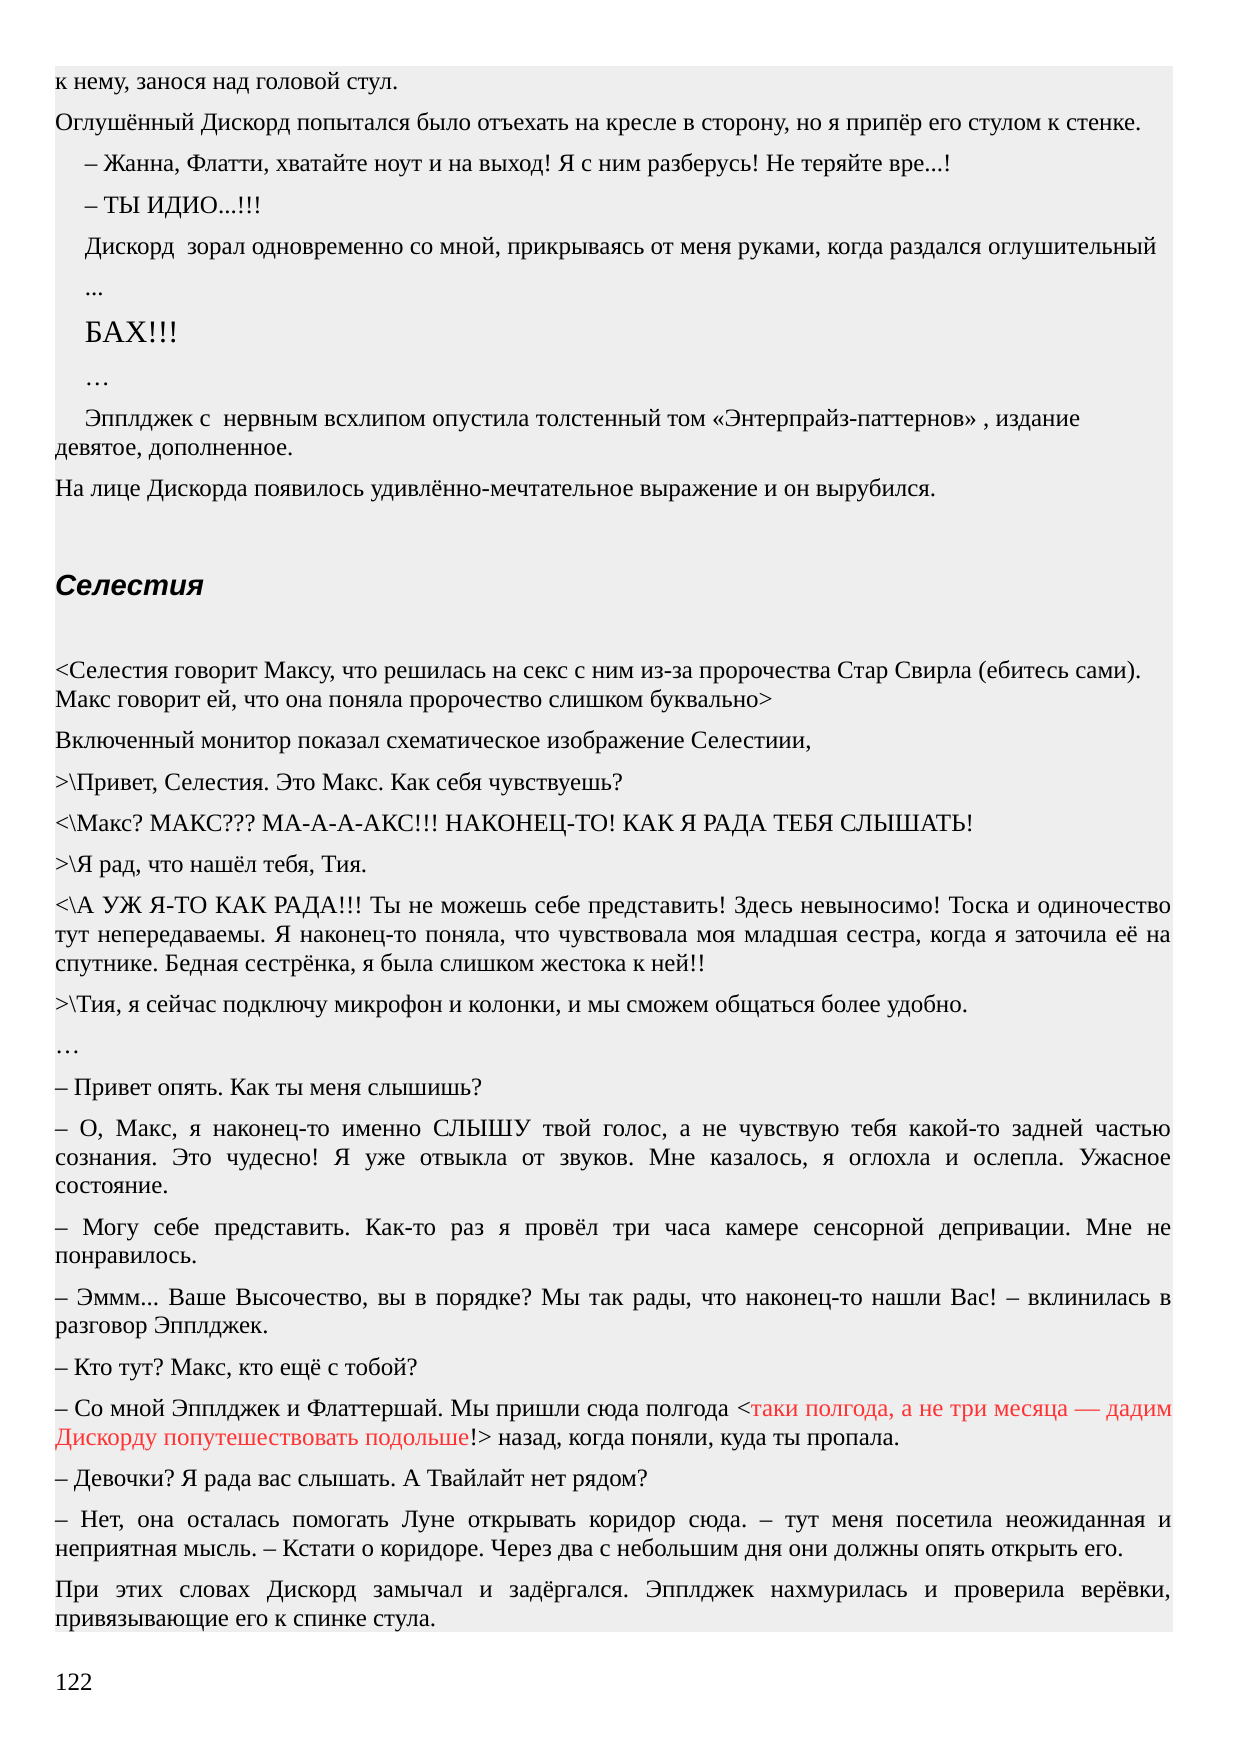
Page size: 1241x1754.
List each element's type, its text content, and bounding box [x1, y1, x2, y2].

text – Жанна, Флатти, хватайте ноут и на выход! Я с ним разберусь! Не теряйте вре...! [55, 148, 1173, 177]
text – Эммм... Ваше Высочество, вы в порядке? Мы так рады, что наконец-то нашли Вас! – вклинилась в разговор Эпплджек. [55, 1282, 1173, 1339]
text – Нет, она осталась помогать Луне открывать коридор сюда. – тут меня посетила неожиданная и неприятная мысль. – Кстати о коридоре. Через два с небольшим дня они должны опять открыть его. [55, 1504, 1173, 1562]
text БАХ!!! [55, 313, 1173, 349]
text Оглушённый Дискорд попытался было отъехать на кресле в сторону, но я припёр его стулом к стенке. [55, 107, 1173, 136]
text … [55, 1031, 1173, 1059]
text – Привет опять. Как ты меня слышишь? [55, 1072, 1173, 1101]
text – Могу себе представить. Как-то раз я провёл три часа камере сенсорной депривации. Мне не понравилось. [55, 1212, 1173, 1269]
text При этих словах Дискорд замычал и задёргался. Эпплджек нахмурилась и проверила верёвки, привязывающие его к спинке стула. [55, 1574, 1173, 1632]
text – ТЫ ИДИО...!!! [55, 190, 1173, 218]
text – Девочки? Я рада вас слышать. А Твайлайт нет рядом? [55, 1463, 1173, 1492]
text Включенный монитор показал схематическое изображение Селестиии, [55, 726, 1173, 754]
text На лице Дискорда появилось удивлённо-мечтательное выражение и он вырубился. [55, 473, 1173, 502]
text <\А УЖ Я-ТО КАК РАДА!!! Ты не можешь себе представить! Здесь невыносимо! Тоска и одиночество тут непередаваемы. Я наконец-то поняла, что чувствовала моя младшая сестра, когда я заточила её на спутнике. Бедная сестрёнка, я была слишком жестока к ней!! [55, 891, 1173, 977]
subtitle Селестия [55, 568, 1173, 602]
text ... [55, 272, 1173, 301]
text >\Я рад, что нашёл тебя, Тия. [55, 849, 1173, 878]
text >\Тия, я сейчас подключу микрофон и колонки, и мы сможем общаться более удобно. [55, 989, 1173, 1018]
text Эпплджек с нервным всхлипом опустила толстенный том «Энтерпрайз-паттернов» , издание девятое, дополненное. [55, 403, 1173, 461]
text – Со мной Эпплджек и Флаттершай. Мы пришли сюда полгода <таки полгода, а не три месяца — дадим Дискорду попутешествовать подольше!> назад, когда поняли, куда ты пропала. [55, 1393, 1173, 1451]
text <Селестия говорит Максу, что решилась на секс с ним из-за пророчества Стар Свирла (ебитесь сами). Макс говорит ей, что она поняла пророчество слишком буквально> [55, 656, 1173, 713]
text >\Привет, Селестия. Это Макс. Как себя чувствуешь? [55, 767, 1173, 796]
text … [55, 362, 1173, 391]
text – О, Макс, я наконец-то именно СЛЫШУ твой голос, а не чувствую тебя какой-то задней частью сознания. Это чудесно! Я уже отвыкла от звуков. Мне казалось, я оглохла и ослепла. Ужасное состояние. [55, 1113, 1173, 1199]
list к нему, занося над головой стул. [55, 66, 1173, 95]
text <\Макс? МАКС??? МА-А-А-АКС!!! НАКОНЕЦ-ТО! КАК Я РАДА ТЕБЯ СЛЫШАТЬ! [55, 808, 1173, 837]
text Дискорд зорал одновременно со мной, прикрываясь от меня руками, когда раздался оглушительный [55, 231, 1173, 260]
text – Кто тут? Макс, кто ещё с тобой? [55, 1352, 1173, 1381]
